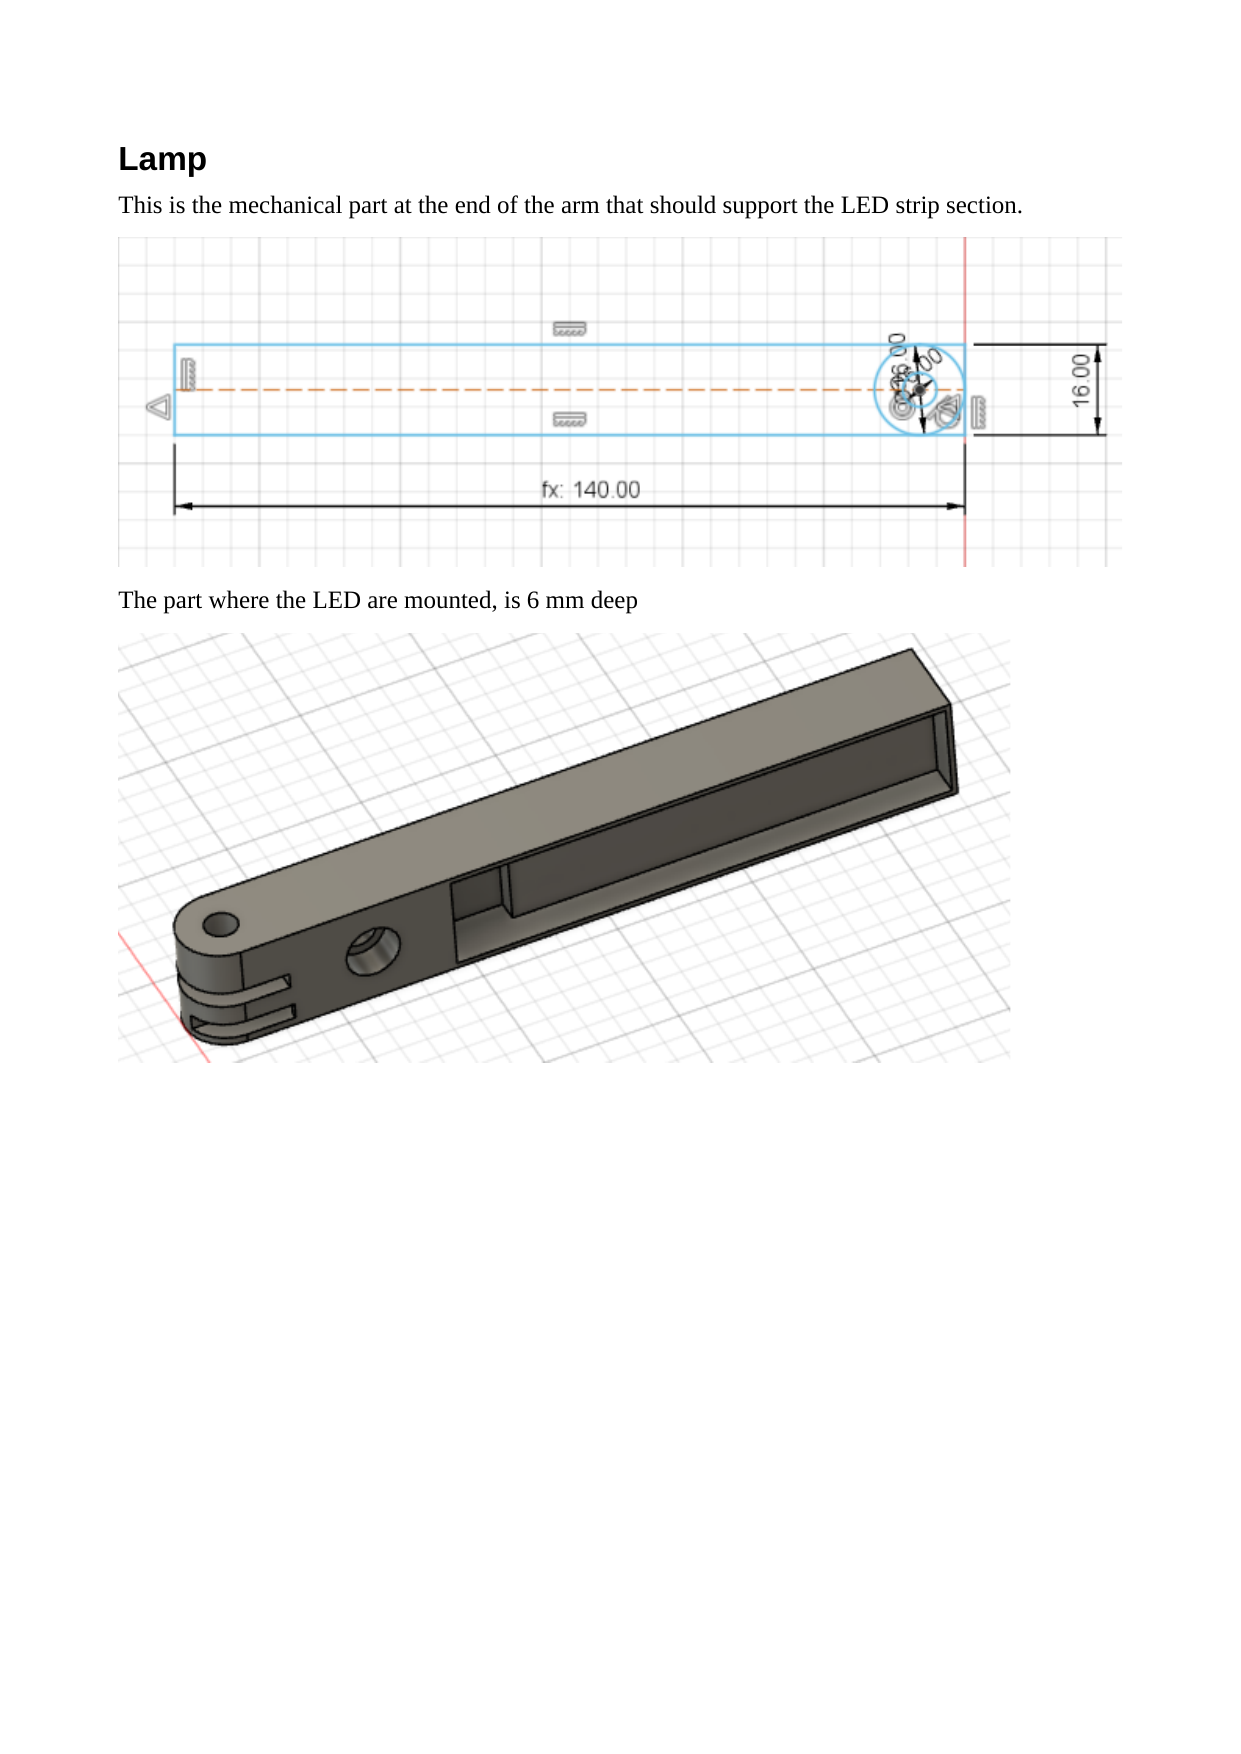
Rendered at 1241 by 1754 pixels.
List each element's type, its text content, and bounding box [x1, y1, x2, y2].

text The part where the LED are mounted, is 6 mm deep [118, 585, 1122, 614]
picture [118, 237, 1123, 567]
picture [118, 633, 1011, 1063]
subtitle Lamp [118, 139, 1122, 177]
text This is the mechanical part at the end of the arm that should support the LED strip section. [118, 190, 1122, 219]
